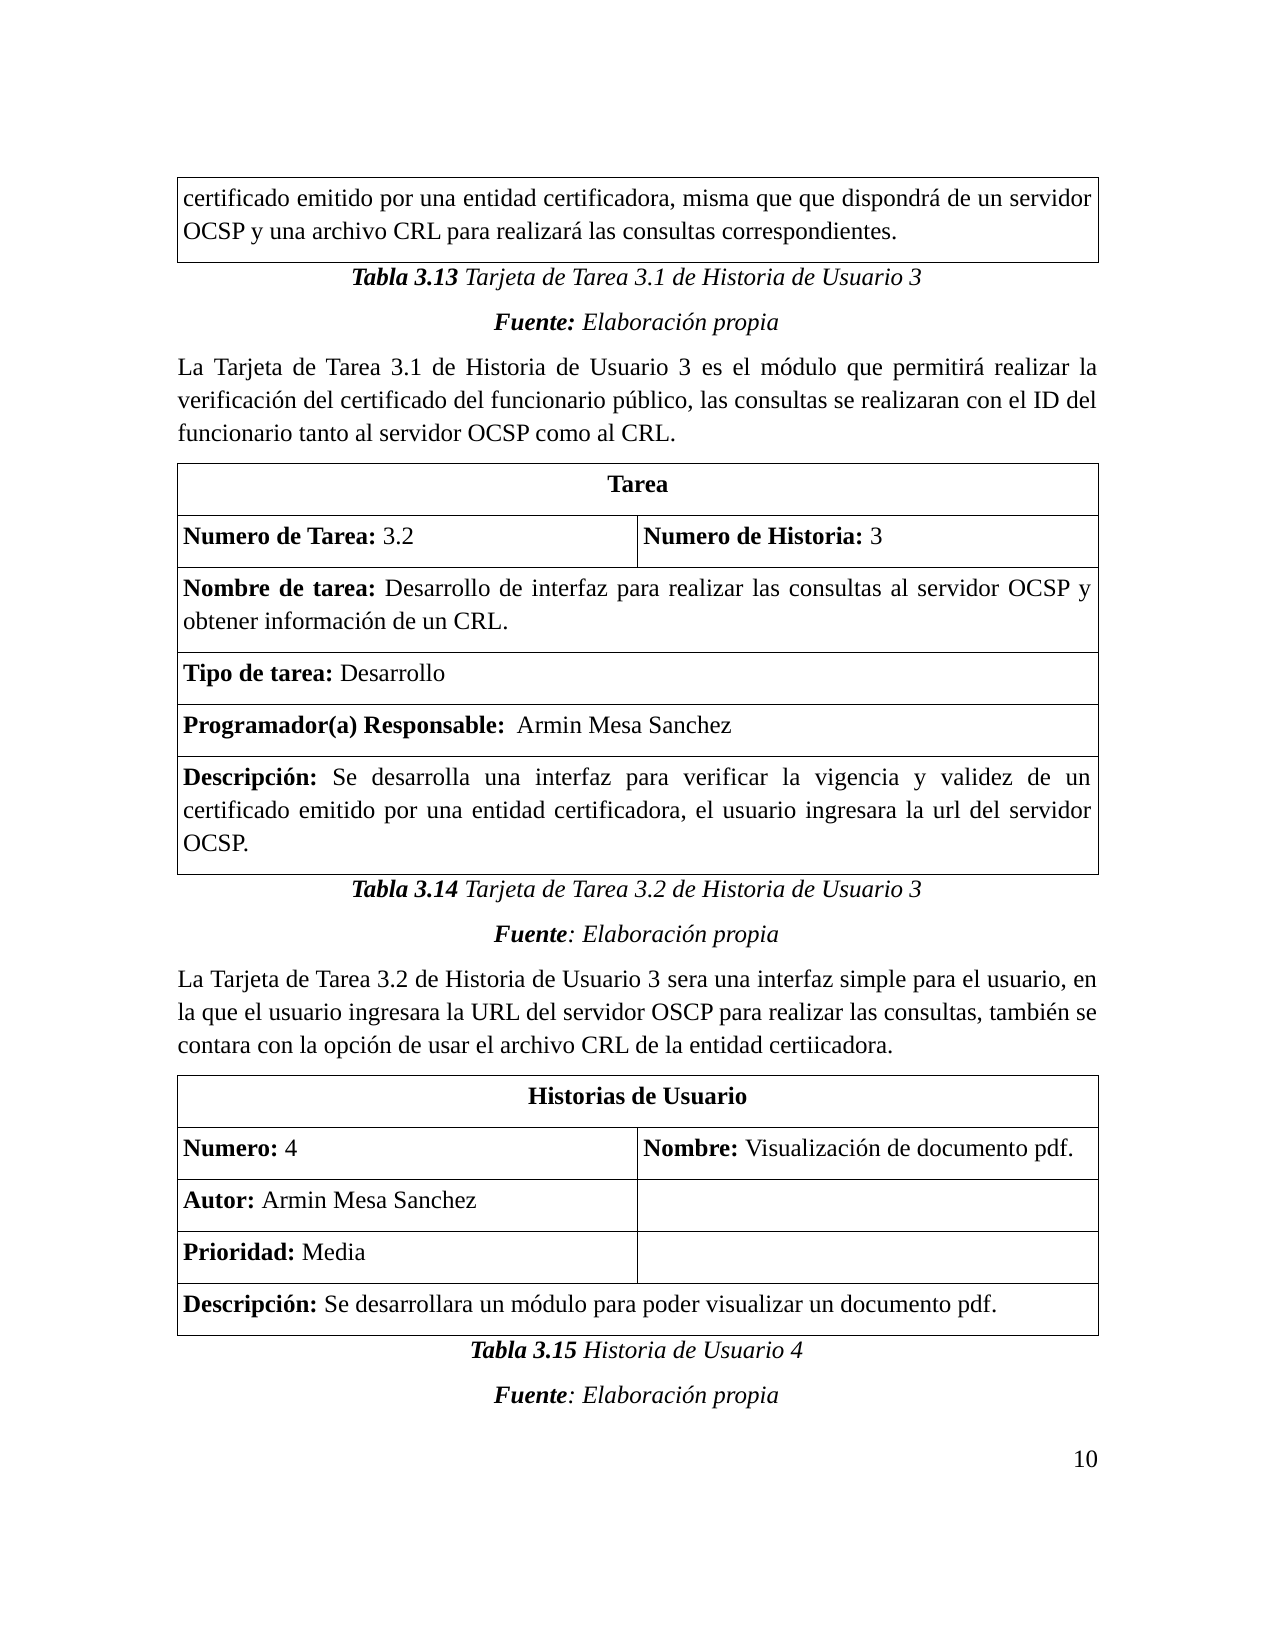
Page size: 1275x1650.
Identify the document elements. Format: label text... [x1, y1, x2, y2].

table_cell Tipo de tarea: Desarrollo [178, 653, 1098, 704]
table_cell [638, 1232, 1098, 1283]
table_cell [638, 1180, 1098, 1231]
text Tabla 3.14 Tarjeta de Tarea 3.2 de Historia de Usuario 3 [177, 875, 1098, 903]
table_cell Autor: Armin Mesa Sanchez [178, 1180, 637, 1231]
text Tabla 3.15 Historia de Usuario 4 [177, 1336, 1098, 1364]
table_cell Nombre: Visualización de documento pdf. [638, 1128, 1098, 1179]
table_cell Numero: 4 [178, 1128, 637, 1179]
text Fuente: Elaboración propia [177, 1380, 1098, 1409]
text Tabla 3.13 Tarjeta de Tarea 3.1 de Historia de Usuario 3 [177, 263, 1098, 291]
table_cell Nombre de tarea: Desarrollo de interfaz para realizar las consultas al servidor OCSP y obtener información de un CRL. [178, 568, 1098, 652]
table_header Tarea [178, 464, 1098, 515]
text La Tarjeta de Tarea 3.2 de Historia de Usuario 3 sera una interfaz simple para el usuario, en la que el usuario ingresara la URL del servidor OSCP para realizar las consultas, también se contara con la opción de usar el archivo CRL de la entidad certiicadora. [177, 964, 1098, 1059]
text Fuente: Elaboración propia [177, 307, 1098, 336]
table_cell Descripción: Se desarrolla una interfaz para verificar la vigencia y validez de un certificado emitido por una entidad certificadora, el usuario ingresara la url del servidor OCSP. [178, 757, 1098, 874]
table_cell Numero de Tarea: 3.2 [178, 516, 637, 567]
table_cell Prioridad: Media [178, 1232, 637, 1283]
text La Tarjeta de Tarea 3.1 de Historia de Usuario 3 es el módulo que permitirá realizar la verificación del certificado del funcionario público, las consultas se realizaran con el ID del funcionario tanto al servidor OCSP como al CRL. [177, 352, 1098, 447]
table_cell certificado emitido por una entidad certificadora, misma que que dispondrá de un servidor OCSP y una archivo CRL para realizará las consultas correspondientes. [178, 178, 1098, 262]
table_cell Descripción: Se desarrollara un módulo para poder visualizar un documento pdf. [178, 1284, 1098, 1335]
table_cell Programador(a) Responsable: Armin Mesa Sanchez [178, 705, 1098, 756]
text Fuente: Elaboración propia [177, 919, 1098, 948]
table_cell Numero de Historia: 3 [638, 516, 1098, 567]
table_header Historias de Usuario [178, 1076, 1098, 1127]
